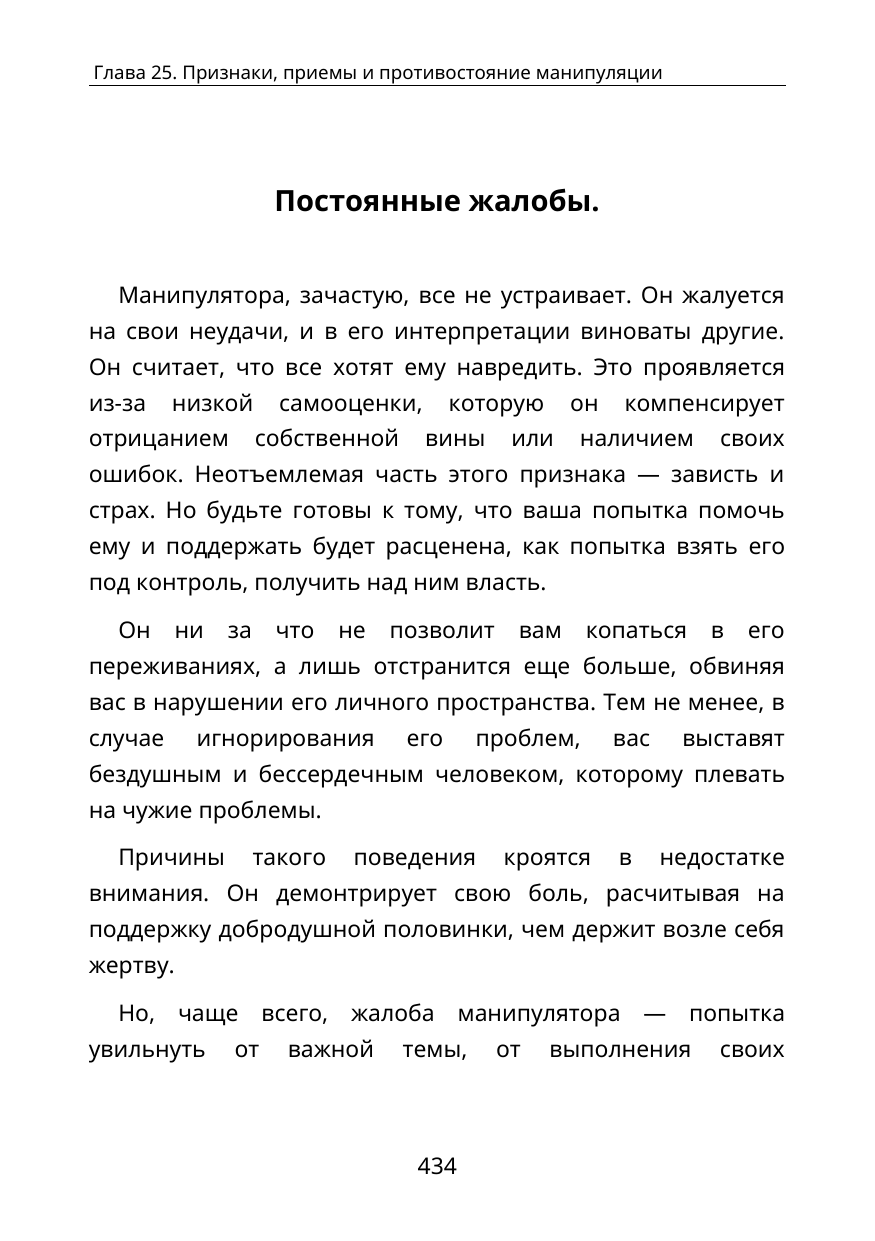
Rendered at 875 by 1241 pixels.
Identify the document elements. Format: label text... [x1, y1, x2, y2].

text Причины такого поведения кроятся в недостатке внимания. Он демонтрирует свою боль, расчитывая на поддержку добродушной половинки, чем держит возле себя жертву. [88, 841, 786, 980]
subtitle Постоянные жалобы. [88, 177, 786, 219]
text Он ни за что не позволит вам копаться в его переживаниях, а лишь отстранится еще больше, обвиняя вас в нарушении его личного пространства. Тем не менее, в случае игнорирования его проблем, вас выставят бездушным и бессердечным человеком, которому плевать на чужие проблемы. [88, 614, 786, 825]
text Манипулятора, зачастую, все не устраивает. Он жалуется на свои неудачи, и в его интерпретации виноваты другие. Он считает, что все хотят ему навредить. Это проявляется из-за низкой самооценки, которую он компенсирует отрицанием собственной вины или наличием своих ошибок. Неотъемлемая часть этого признака — зависть и страх. Но будьте готовы к тому, что ваша попытка помочь ему и поддержать будет расценена, как попытка взять его под контроль, получить над ним власть. [88, 279, 786, 597]
text Но, чаще всего, жалоба манипулятора — попытка увильнуть от важной темы, от выполнения своих [88, 997, 786, 1064]
